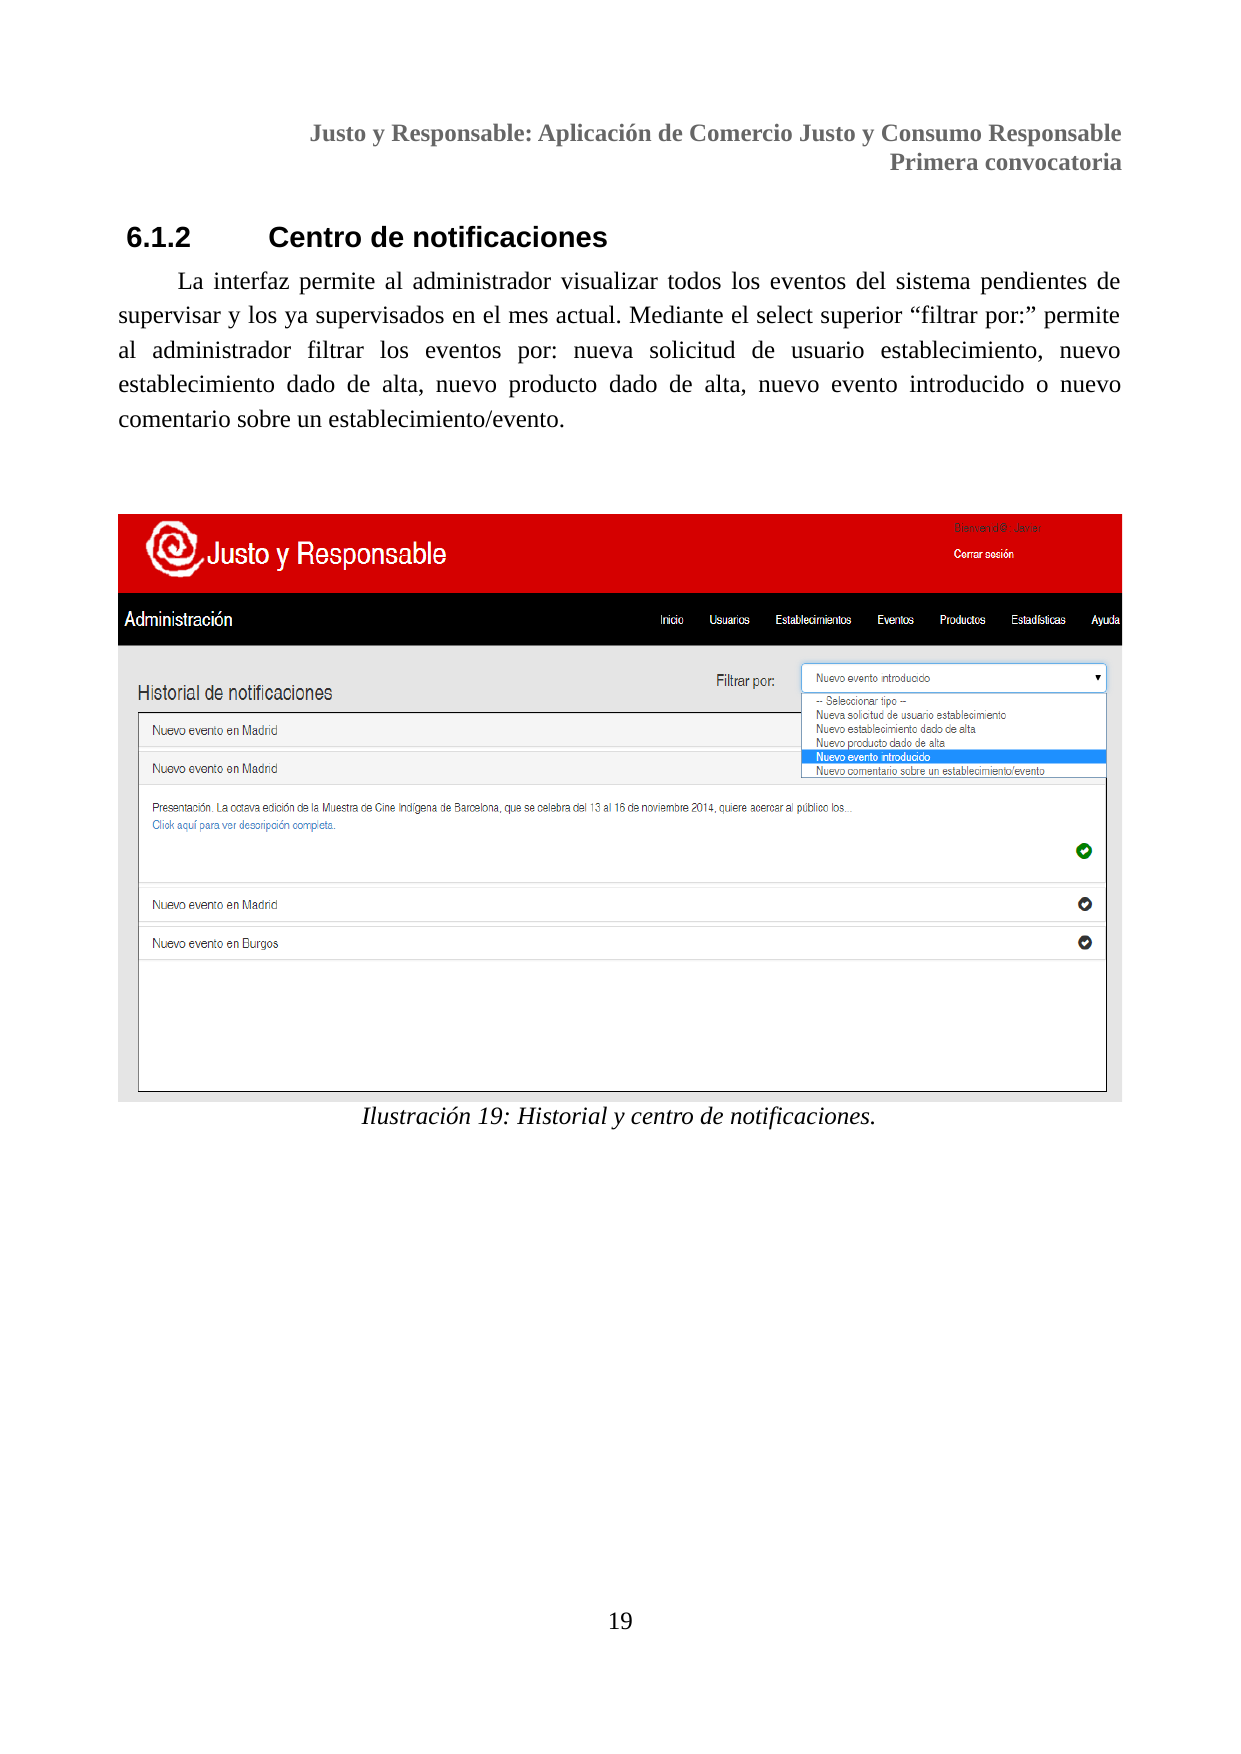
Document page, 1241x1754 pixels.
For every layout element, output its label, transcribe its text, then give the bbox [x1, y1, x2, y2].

picture [118, 514, 1123, 1102]
text La interfaz permite al administrador visualizar todos los eventos del sistema pendientes de supervisar y los ya supervisados en el mes actual. Mediante el select superior “filtrar por:” permite al administrador filtrar los eventos por: nueva solicitud de usuario establecimiento, nuevo establecimiento dado de alta, nuevo producto dado de alta, nuevo evento introducido o nuevo comentario sobre un establecimiento/evento. [118, 266, 1122, 432]
subtitle Centro de notificaciones [118, 220, 1122, 253]
text Ilustración 19: Historial y centro de notificaciones. [118, 1102, 1122, 1130]
